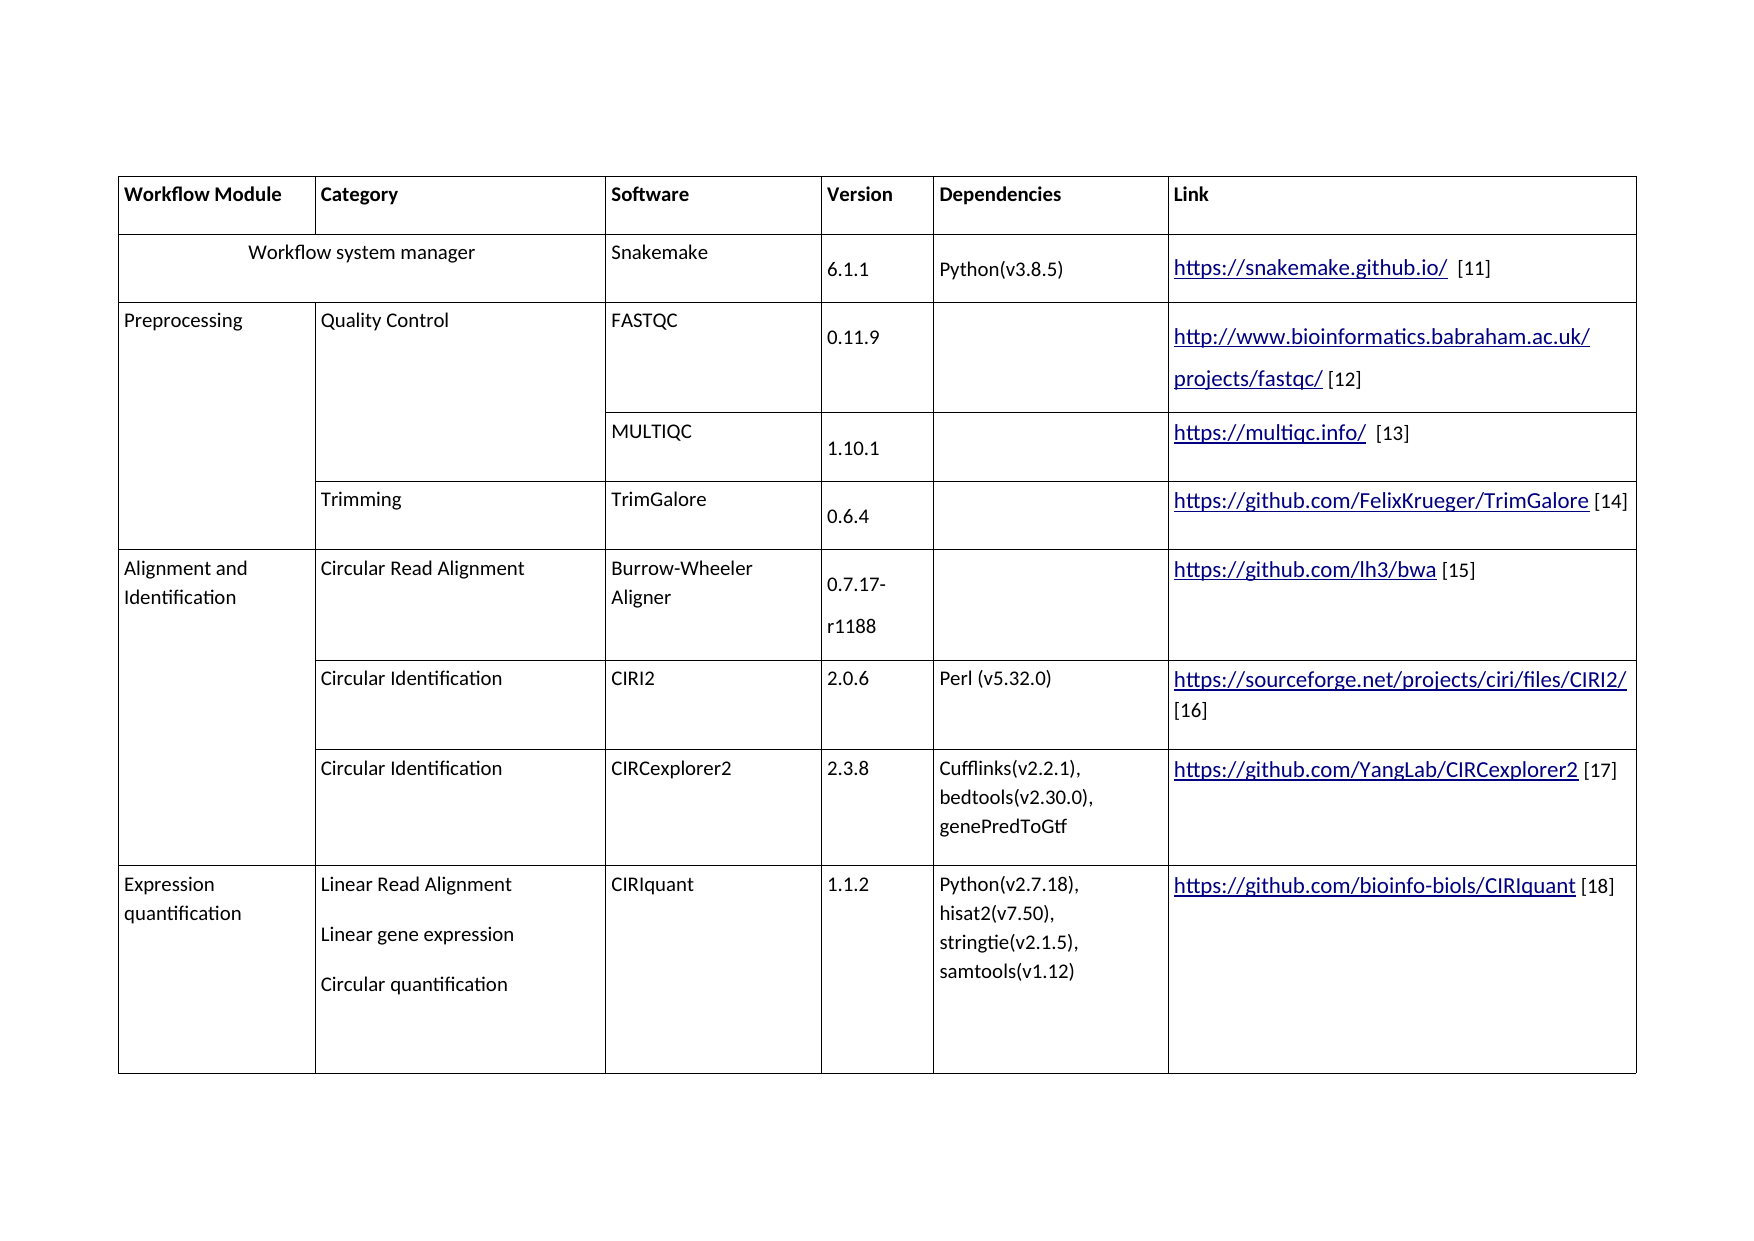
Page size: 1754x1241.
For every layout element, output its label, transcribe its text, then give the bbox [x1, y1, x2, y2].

table_cell [934, 303, 1168, 412]
table_cell https://github.com/lh3/bwa [15]⁠ [1169, 550, 1636, 659]
table_cell Snakemake [606, 235, 821, 302]
table_cell Preprocessing [119, 303, 315, 549]
table_cell 2.3.8 [822, 750, 933, 865]
table_cell Trimming [316, 482, 605, 549]
table_header Link [1169, 177, 1636, 233]
table_cell Linear Read Alignment Linear gene expression Circular quantification [316, 866, 605, 1073]
table_cell TrimGalore [606, 482, 821, 549]
table_header Version [822, 177, 933, 233]
table_cell Burrow-Wheeler Aligner [606, 550, 821, 659]
table_cell Python(v2.7.18), hisat2(v7.50), stringtie(v2.1.5), samtools(v1.12) [934, 866, 1168, 1073]
table_cell [934, 413, 1168, 481]
table_cell https://github.com/YangLab/CIRCexplorer2 [17]⁠ [1169, 750, 1636, 865]
table_cell FASTQC [606, 303, 821, 412]
table_cell 1.1.2 [822, 866, 933, 1073]
table_cell Quality Control [316, 303, 605, 481]
table_cell https://sourceforge.net/projects/ciri/files/CIRI2/ [16]⁠ [1169, 661, 1636, 749]
table_header Category [316, 177, 605, 233]
table_cell MULTIQC [606, 413, 821, 481]
table_cell Circular Identification [316, 750, 605, 865]
table_cell https://multiqc.info/ [13]⁠ [1169, 413, 1636, 481]
table_cell CIRI2 [606, 661, 821, 749]
table_cell Python(v3.8.5) [934, 235, 1168, 302]
table_cell 6.1.1 [822, 235, 933, 302]
table_cell [934, 482, 1168, 549]
table_cell [934, 550, 1168, 659]
table_cell Circular Read Alignment [316, 550, 605, 659]
table_cell 0.7.17-r1188 [822, 550, 933, 659]
table_cell Alignment and Identification [119, 550, 315, 865]
table_cell 2.0.6 [822, 661, 933, 749]
table_header Workflow Module [119, 177, 315, 233]
table_cell http://www.bioinformatics.babraham.ac.uk/projects/fastqc/ [12]⁠ [1169, 303, 1636, 412]
table_cell https://github.com/bioinfo-biols/CIRIquant [18]⁠ [1169, 866, 1636, 1073]
table_cell 1.10.1 [822, 413, 933, 481]
table_cell Circular Identification [316, 661, 605, 749]
table_cell Expression quantification [119, 866, 315, 1073]
table_cell CIRIquant [606, 866, 821, 1073]
table_cell https://snakemake.github.io/ [11]⁠ [1169, 235, 1636, 302]
table_cell Perl (v5.32.0) [934, 661, 1168, 749]
table_cell Workflow system manager [119, 235, 605, 302]
table_header Dependencies [934, 177, 1168, 233]
table_cell 0.11.9 [822, 303, 933, 412]
table_cell https://github.com/FelixKrueger/TrimGalore [14]⁠ [1169, 482, 1636, 549]
table_cell CIRCexplorer2 [606, 750, 821, 865]
table_cell 0.6.4 [822, 482, 933, 549]
table_cell Cufflinks(v2.2.1), bedtools(v2.30.0), genePredToGtf [934, 750, 1168, 865]
table_header Software [606, 177, 821, 233]
